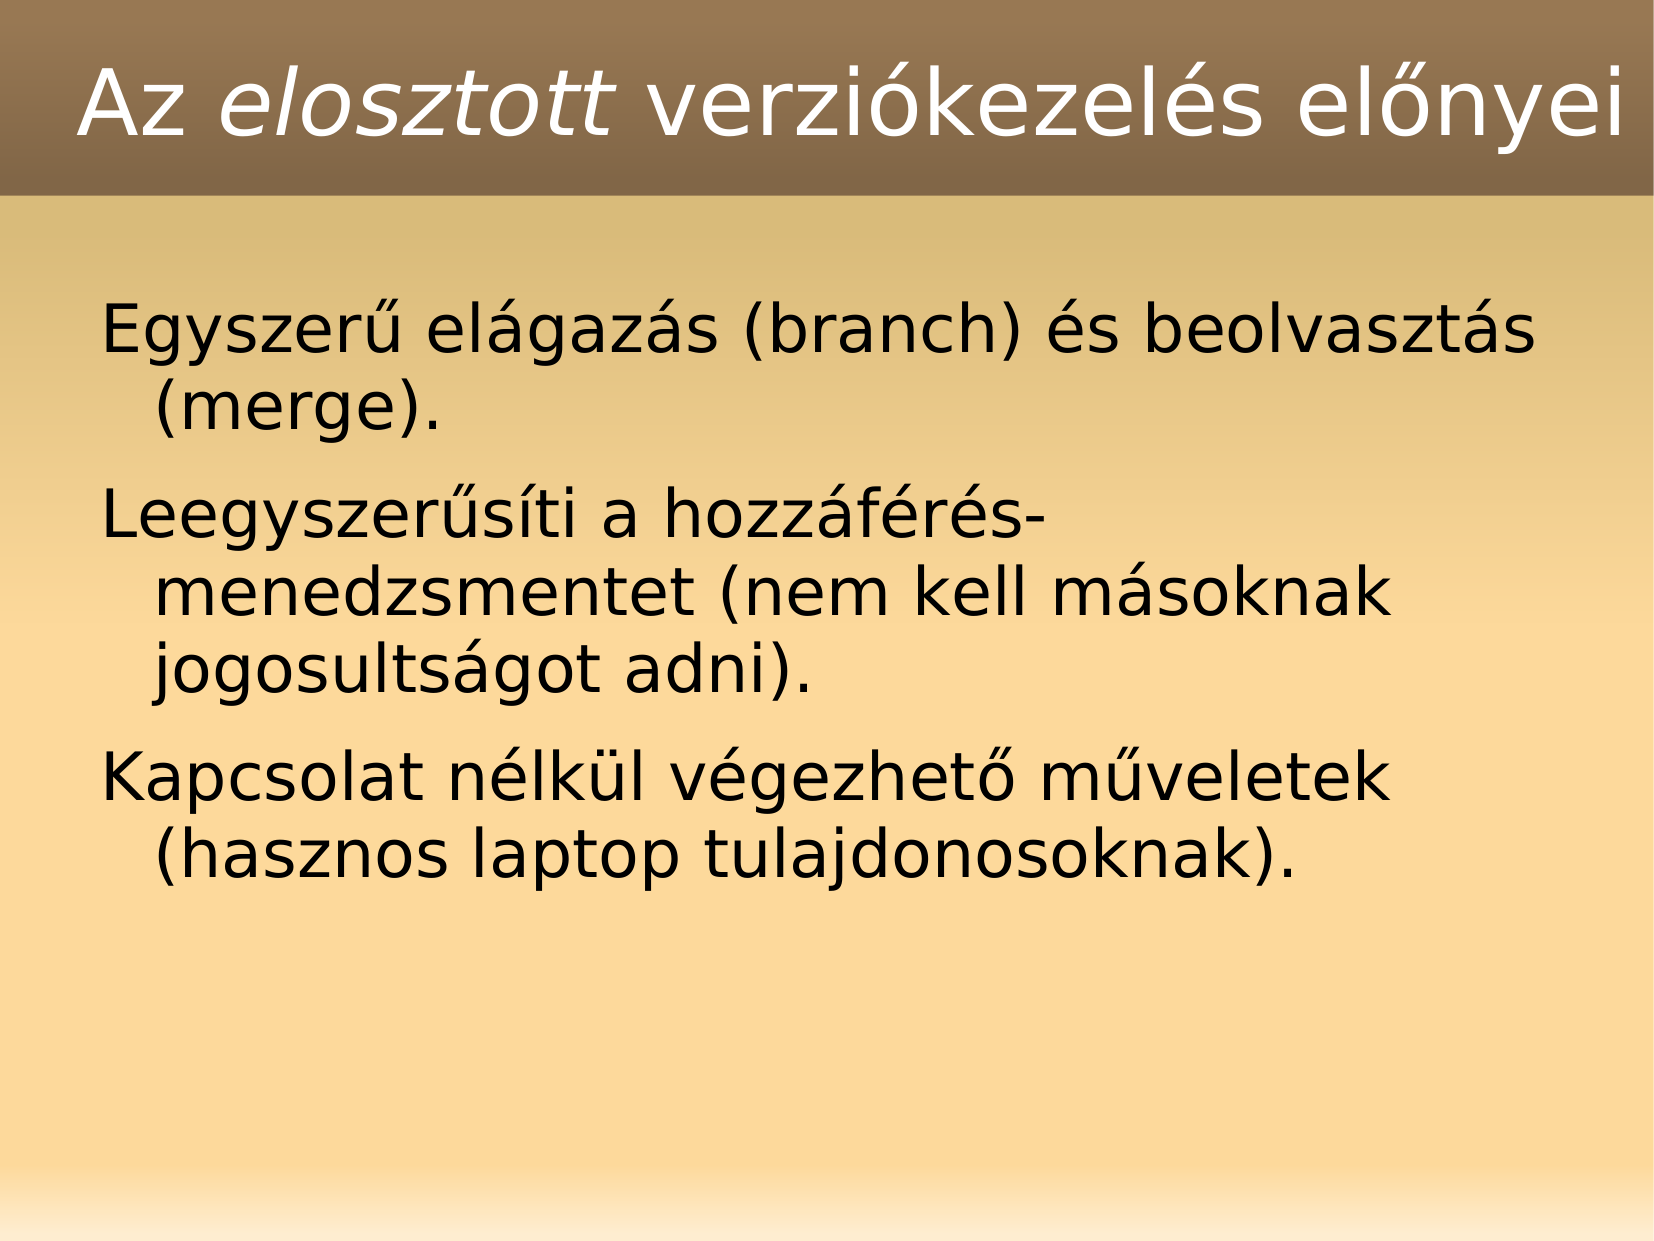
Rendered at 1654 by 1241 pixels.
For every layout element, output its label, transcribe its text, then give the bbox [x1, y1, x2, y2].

picture [0, 0, 1654, 1241]
list Egyszerű elágazás (branch) és beolvasztás (merge). Leegyszerűsíti a hozzáférés-menedzsmentet (nem kell másoknak jogosultságot adni). Kapcsolat nélkül végezhető műveletek (hasznos laptop tulajdonosoknak). [82, 290, 1571, 1094]
title Az elosztott verziókezelés előnyei [76, 0, 1654, 208]
